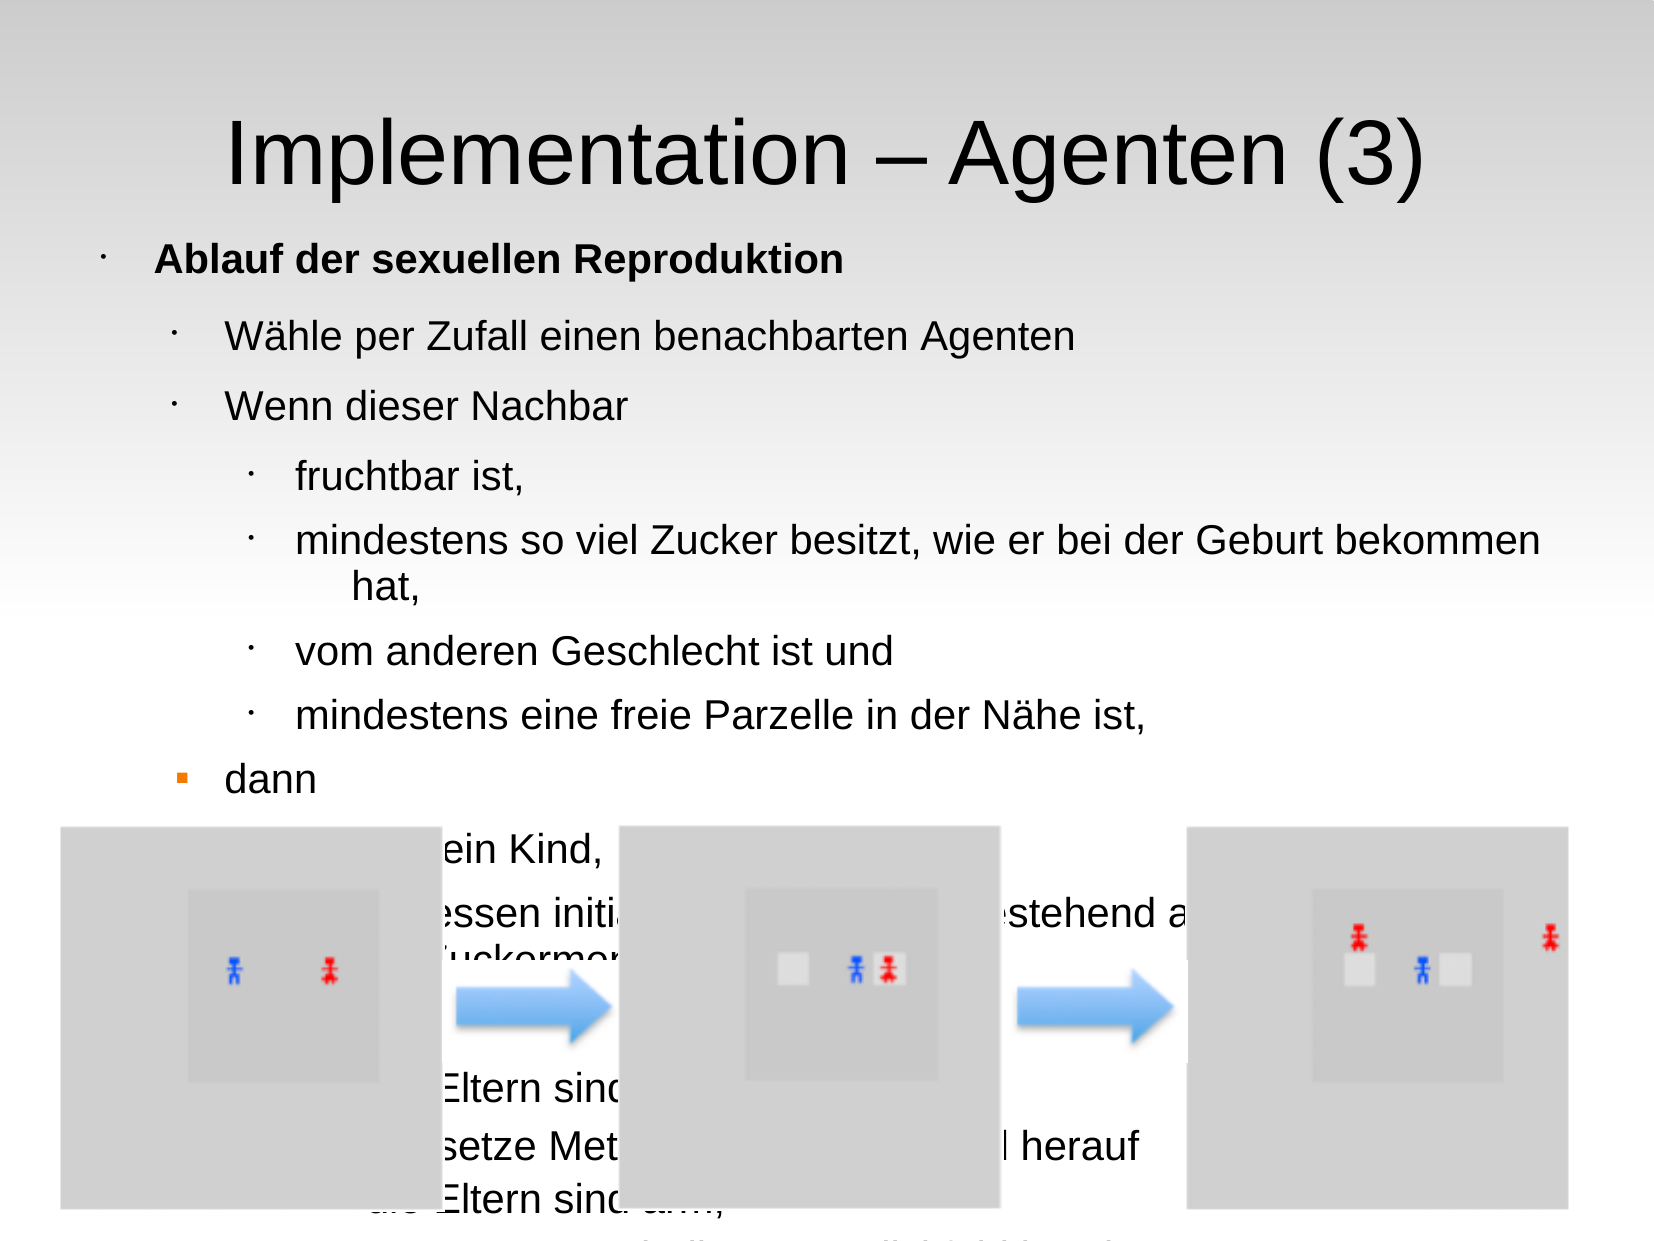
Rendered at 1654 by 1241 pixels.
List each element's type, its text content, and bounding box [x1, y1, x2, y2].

list Ablauf der sexuellen Reproduktion Wähle per Zufall einen benachbarten Agenten Wenn dieser Nachbar fruchtbar ist, mindestens so viel Zucker besitzt, wie er bei der Geburt bekommen hat, vom anderen Geschlecht ist und mindestens eine freie Parzelle in der Nähe ist, dann erstelle ein Kind, setze dessen initiale Zuckermenge, bestehend aus jeweils der Hälfte der Zuckermenge der Eltern. Wenn im Modus „Reiche bevorzugen“ und die Eltern sind reich, setze Metabolismus + Blickfeld herauf die Eltern sind arm, setze Metabolismus + Blickfeld herab [82, 236, 1571, 827]
picture [59, 825, 1571, 1213]
title Implementation – Agenten (3) [82, 49, 1571, 236]
